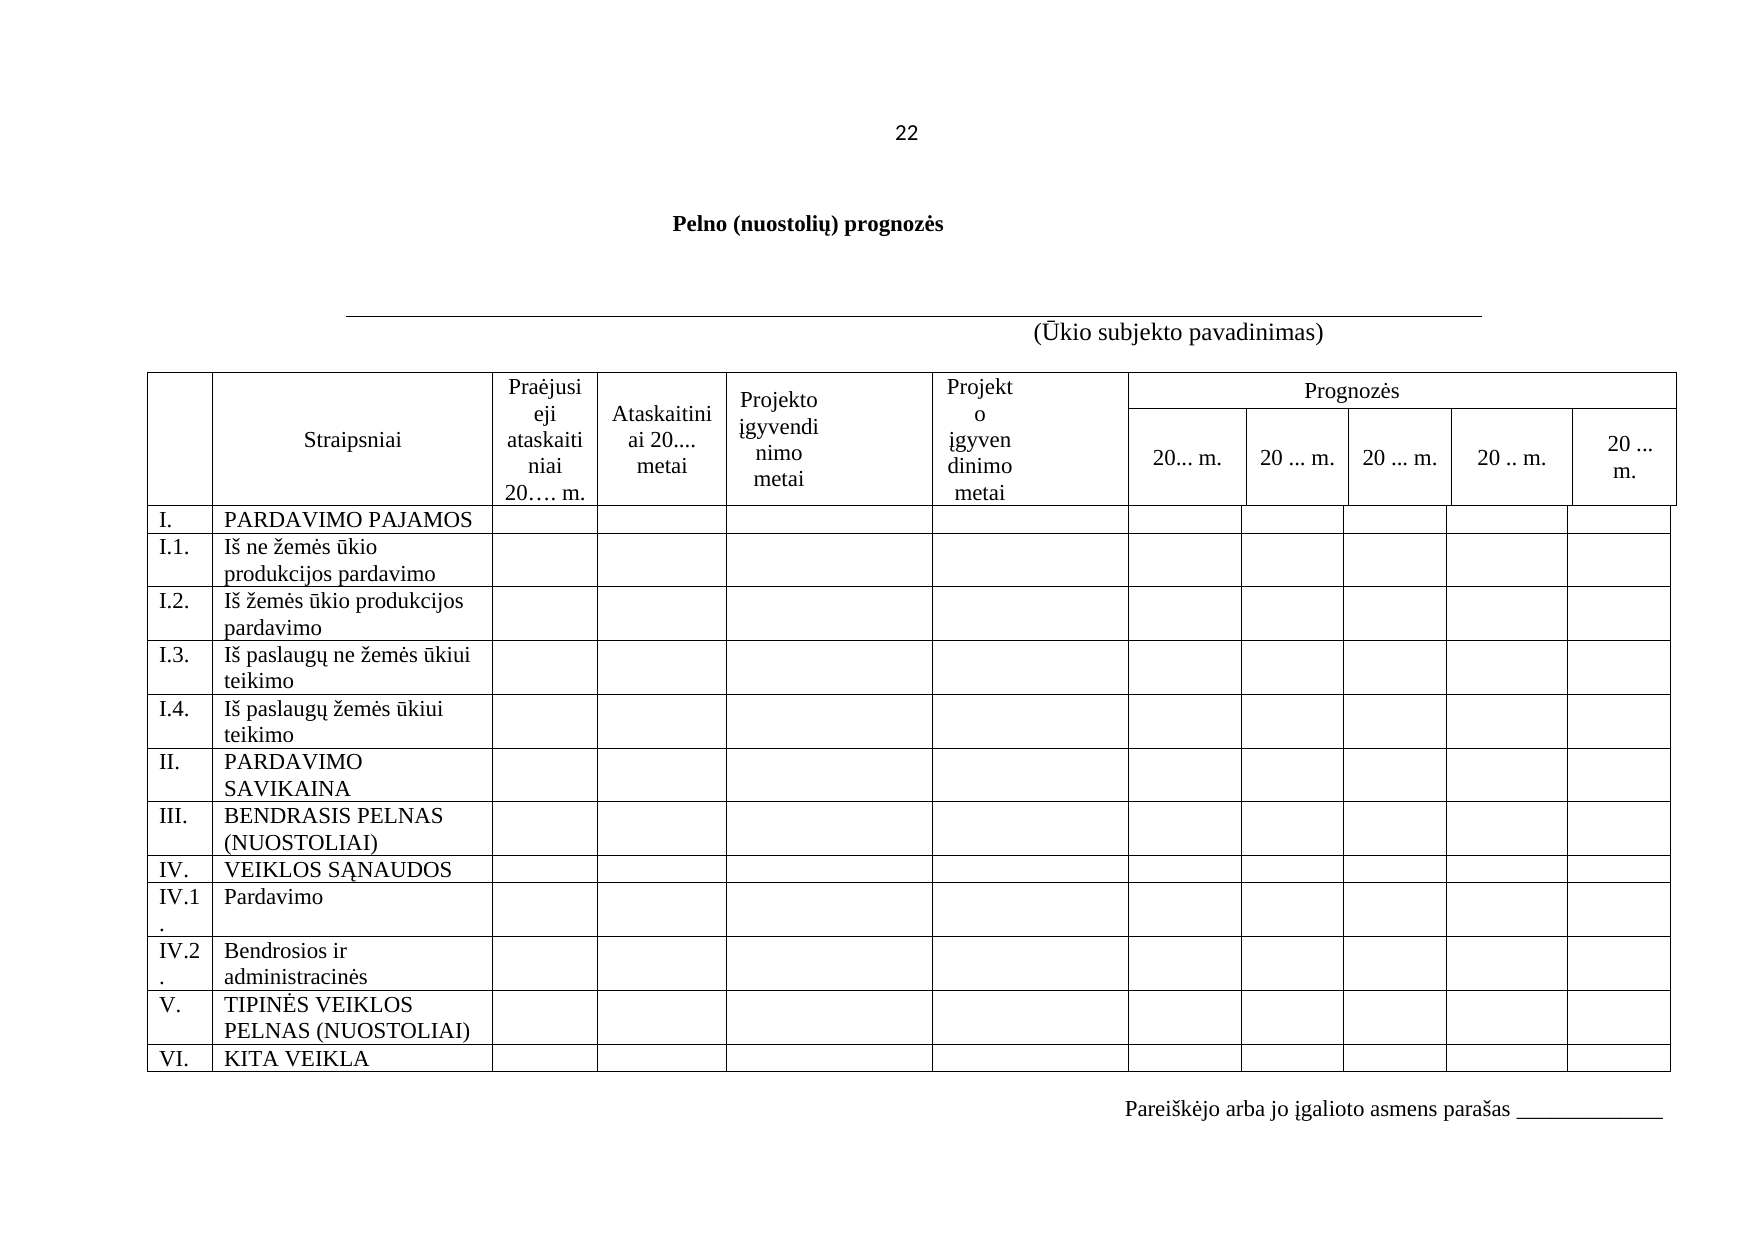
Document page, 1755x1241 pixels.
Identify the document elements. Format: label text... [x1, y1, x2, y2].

table_cell [1508, 316, 1577, 346]
table_cell Iš paslaugų žemės ūkiui teikimo [213, 695, 492, 747]
table_cell [1482, 346, 1508, 372]
table_cell [727, 695, 932, 747]
table_cell [1671, 694, 1677, 747]
table_cell [148, 263, 213, 289]
table_cell [493, 749, 597, 801]
table_cell [1671, 289, 1677, 316]
table_cell [890, 289, 1482, 316]
table_cell VEIKLOS SĄNAUDOS [213, 856, 492, 882]
table_cell [769, 289, 890, 316]
table_cell [1242, 749, 1343, 801]
table_cell [598, 534, 726, 586]
table_cell [702, 346, 829, 372]
table_cell [148, 346, 213, 372]
table_cell Straipsniai [213, 373, 492, 505]
table_cell IV.1. [148, 883, 212, 936]
table_cell VI. [148, 1045, 212, 1071]
table_cell [933, 641, 1128, 694]
table_cell [1577, 289, 1622, 316]
table_cell [1129, 641, 1241, 694]
table_cell [493, 641, 597, 694]
table_cell [933, 534, 1128, 586]
table_cell [238, 346, 265, 372]
table_cell IV.2. [148, 937, 212, 990]
table_cell [319, 346, 346, 372]
table_cell [1568, 506, 1670, 532]
table_cell I. [148, 506, 212, 532]
table_cell [933, 1045, 1128, 1071]
table_cell [319, 263, 346, 289]
table_cell [598, 506, 726, 532]
table_cell [292, 289, 319, 316]
table_cell [148, 289, 213, 316]
table_cell [1671, 263, 1677, 289]
table_cell II. [148, 749, 212, 801]
table_cell [1344, 937, 1446, 990]
table_cell [1447, 937, 1567, 990]
table_cell [148, 316, 213, 346]
table_cell Praėjusieji ataskaitiniai 20…. m. [493, 373, 597, 505]
table_cell Projekto įgyvendinimo metai [933, 373, 1128, 505]
table_cell [933, 506, 1128, 532]
table_cell [493, 937, 597, 990]
table_cell [238, 263, 265, 289]
table_cell [1447, 695, 1567, 747]
table_cell [727, 587, 932, 640]
table_cell [1645, 236, 1671, 263]
table_cell [933, 587, 1128, 640]
table_cell [727, 937, 932, 990]
table_cell [1568, 587, 1670, 640]
table_cell [1242, 1045, 1343, 1071]
table_cell [292, 263, 319, 289]
table_cell [1568, 883, 1670, 936]
table_cell [1242, 991, 1343, 1043]
table_cell [727, 534, 932, 586]
table_cell [1242, 587, 1343, 640]
table_cell [598, 883, 726, 936]
table_cell [319, 316, 346, 346]
table_cell [493, 991, 597, 1043]
table_cell [213, 263, 238, 289]
table_cell [1671, 506, 1677, 532]
table_cell [1344, 641, 1446, 694]
table_cell [598, 695, 726, 747]
table_cell [1622, 263, 1671, 289]
table_cell 20 ... m. [1349, 409, 1451, 505]
table_cell [493, 587, 597, 640]
table_cell [238, 316, 265, 346]
table_cell [493, 695, 597, 747]
table_cell [1242, 937, 1343, 990]
table_header [1645, 203, 1671, 236]
table_cell III. [148, 802, 212, 855]
table_cell [1447, 883, 1567, 936]
table_cell Iš žemės ūkio produkcijos pardavimo [213, 587, 492, 640]
table_cell [769, 317, 890, 346]
table_cell [469, 346, 621, 372]
table_cell [213, 316, 238, 346]
table_cell [469, 263, 553, 289]
table_cell [1568, 695, 1670, 747]
table_cell [727, 506, 932, 532]
table_cell [346, 289, 769, 316]
table_cell [727, 991, 932, 1043]
table_cell [319, 289, 346, 316]
table_cell Bendrosios ir administracinės [213, 937, 492, 990]
table_cell [1129, 346, 1482, 372]
table_cell [1622, 289, 1671, 316]
table_cell KITA VEIKLA [213, 1045, 492, 1071]
table_cell Iš ne žemės ūkio produkcijos pardavimo [213, 534, 492, 586]
table_cell [598, 587, 726, 640]
table_cell Pardavimo [213, 883, 492, 936]
table_cell [1129, 587, 1241, 640]
table_cell [265, 346, 292, 372]
table_cell [727, 856, 932, 882]
table_cell [493, 883, 597, 936]
table_cell [1344, 749, 1446, 801]
table_cell [1447, 749, 1567, 801]
table_cell [830, 346, 1129, 372]
table_cell [1671, 346, 1677, 372]
table_cell [1129, 802, 1241, 855]
table_cell [493, 1045, 597, 1071]
table_cell [553, 263, 702, 289]
table_cell [1344, 883, 1446, 936]
table_cell [1447, 1045, 1567, 1071]
table_cell [1671, 1044, 1677, 1071]
table_cell [213, 289, 238, 316]
table_cell [1344, 534, 1446, 586]
table_cell [493, 856, 597, 882]
table_cell [444, 346, 469, 372]
table_cell [1671, 236, 1677, 263]
table_cell IV. [148, 856, 212, 882]
table_cell [1577, 316, 1622, 346]
table_cell [1508, 263, 1577, 289]
table_cell [1447, 534, 1567, 586]
table_cell [1482, 289, 1508, 316]
table_cell [1568, 991, 1670, 1043]
table_cell 20 ... m. [1247, 409, 1348, 505]
table_cell [933, 937, 1128, 990]
table_cell [1577, 263, 1622, 289]
table_cell [598, 641, 726, 694]
table_cell [1242, 534, 1343, 586]
table_cell [1344, 587, 1446, 640]
table_cell [1568, 534, 1670, 586]
table_cell [1447, 802, 1567, 855]
table_cell [598, 856, 726, 882]
table_cell I.2. [148, 587, 212, 640]
table_cell [493, 802, 597, 855]
table_cell [1447, 641, 1567, 694]
table_cell [1344, 856, 1446, 882]
table_cell [727, 802, 932, 855]
table_cell BENDRASIS PELNAS (NUOSTOLIAI) [213, 802, 492, 855]
table_cell [1344, 506, 1446, 532]
table_cell [1671, 855, 1677, 882]
table_cell [1671, 936, 1677, 990]
table_cell (Ūkio subjekto pavadinimas) [890, 317, 1482, 346]
table_cell [1129, 506, 1241, 532]
table_cell [1344, 991, 1446, 1043]
table_cell [727, 749, 932, 801]
table_cell [1447, 506, 1567, 532]
table_cell [1568, 749, 1670, 801]
table_cell [418, 263, 444, 289]
table_cell [148, 236, 369, 263]
table_cell [1577, 346, 1622, 372]
table_cell [1129, 937, 1241, 990]
table_cell [1671, 640, 1677, 694]
table_cell [1344, 802, 1446, 855]
table_cell [1129, 695, 1241, 747]
table_cell [393, 346, 418, 372]
table_cell [1242, 883, 1343, 936]
table_cell [1242, 802, 1343, 855]
table_cell [265, 316, 292, 346]
table_cell Projekto įgyvendinimo metai [727, 373, 932, 505]
table_cell 20... m. [1129, 409, 1246, 505]
table_cell [292, 346, 319, 372]
table_cell Iš paslaugų ne žemės ūkiui teikimo [213, 641, 492, 694]
table_cell I.1. [148, 534, 212, 586]
table_cell [1671, 801, 1677, 855]
table_cell [1568, 641, 1670, 694]
table_cell [933, 883, 1128, 936]
table_cell [1344, 695, 1446, 747]
table_cell [1242, 506, 1343, 532]
table_cell [727, 1045, 932, 1071]
table_cell [1242, 641, 1343, 694]
table_cell [1129, 534, 1241, 586]
table_cell [933, 991, 1128, 1043]
table_header [1671, 203, 1677, 236]
table_cell [1671, 882, 1677, 936]
table_cell [830, 263, 1129, 289]
table_cell [346, 317, 769, 346]
table_cell [393, 263, 418, 289]
table_cell [1482, 316, 1508, 346]
table_cell [346, 346, 393, 372]
table_cell [1671, 748, 1677, 801]
table_cell [1447, 991, 1567, 1043]
table_cell [1622, 346, 1671, 372]
table_header Pelno (nuostolių) prognozės [661, 203, 1645, 236]
table_cell [265, 289, 292, 316]
table_cell [1568, 1045, 1670, 1071]
table_cell [418, 346, 444, 372]
table_cell [1482, 263, 1508, 289]
table_cell [1447, 587, 1567, 640]
table_cell Prognozės [1129, 373, 1676, 408]
table_cell [661, 236, 1645, 263]
table_cell [370, 236, 661, 263]
table_cell [213, 346, 238, 372]
table_cell I.3. [148, 641, 212, 694]
table_cell [1129, 749, 1241, 801]
table_cell 20 ... m. [1573, 409, 1676, 505]
table_cell [598, 937, 726, 990]
table_cell [1671, 586, 1677, 640]
table_cell [1671, 533, 1677, 586]
table_cell [1447, 856, 1567, 882]
table_cell [1508, 289, 1577, 316]
table_cell PARDAVIMO PAJAMOS [213, 506, 492, 532]
table_header [148, 203, 369, 236]
table_cell [598, 802, 726, 855]
table_cell [1622, 316, 1671, 346]
table_cell PARDAVIMO SAVIKAINA [213, 749, 492, 801]
table_cell V. [148, 991, 212, 1043]
table_cell [933, 695, 1128, 747]
table_cell [1568, 937, 1670, 990]
table_cell [1129, 263, 1482, 289]
table_cell [1671, 990, 1677, 1043]
table_cell [1344, 1045, 1446, 1071]
table_cell [933, 749, 1128, 801]
table_cell [598, 1045, 726, 1071]
table_cell [1568, 802, 1670, 855]
table_cell [346, 263, 393, 289]
table_cell [1129, 883, 1241, 936]
table_cell [238, 289, 265, 316]
table_cell [1129, 1045, 1241, 1071]
table_cell [727, 883, 932, 936]
table_cell [1671, 316, 1677, 346]
table_cell [148, 373, 212, 505]
table_cell I.4. [148, 695, 212, 747]
table_cell [727, 641, 932, 694]
table_cell [933, 802, 1128, 855]
table_cell [621, 346, 702, 372]
table_cell [933, 856, 1128, 882]
table_cell [1568, 856, 1670, 882]
table_cell 20 .. m. [1452, 409, 1572, 505]
table_cell [702, 263, 829, 289]
table_cell [444, 263, 469, 289]
table_cell [493, 534, 597, 586]
table_cell [1242, 695, 1343, 747]
table_cell Ataskaitiniai 20.... metai [598, 373, 726, 505]
table_cell [292, 316, 319, 346]
table_cell [1242, 856, 1343, 882]
table_cell [265, 263, 292, 289]
table_cell [1129, 991, 1241, 1043]
table_cell [598, 991, 726, 1043]
table_cell [493, 506, 597, 532]
table_cell TIPINĖS VEIKLOS PELNAS (NUOSTOLIAI) [213, 991, 492, 1043]
table_header [370, 203, 661, 236]
table_cell [1129, 856, 1241, 882]
table_cell [1508, 346, 1577, 372]
table_cell [598, 749, 726, 801]
